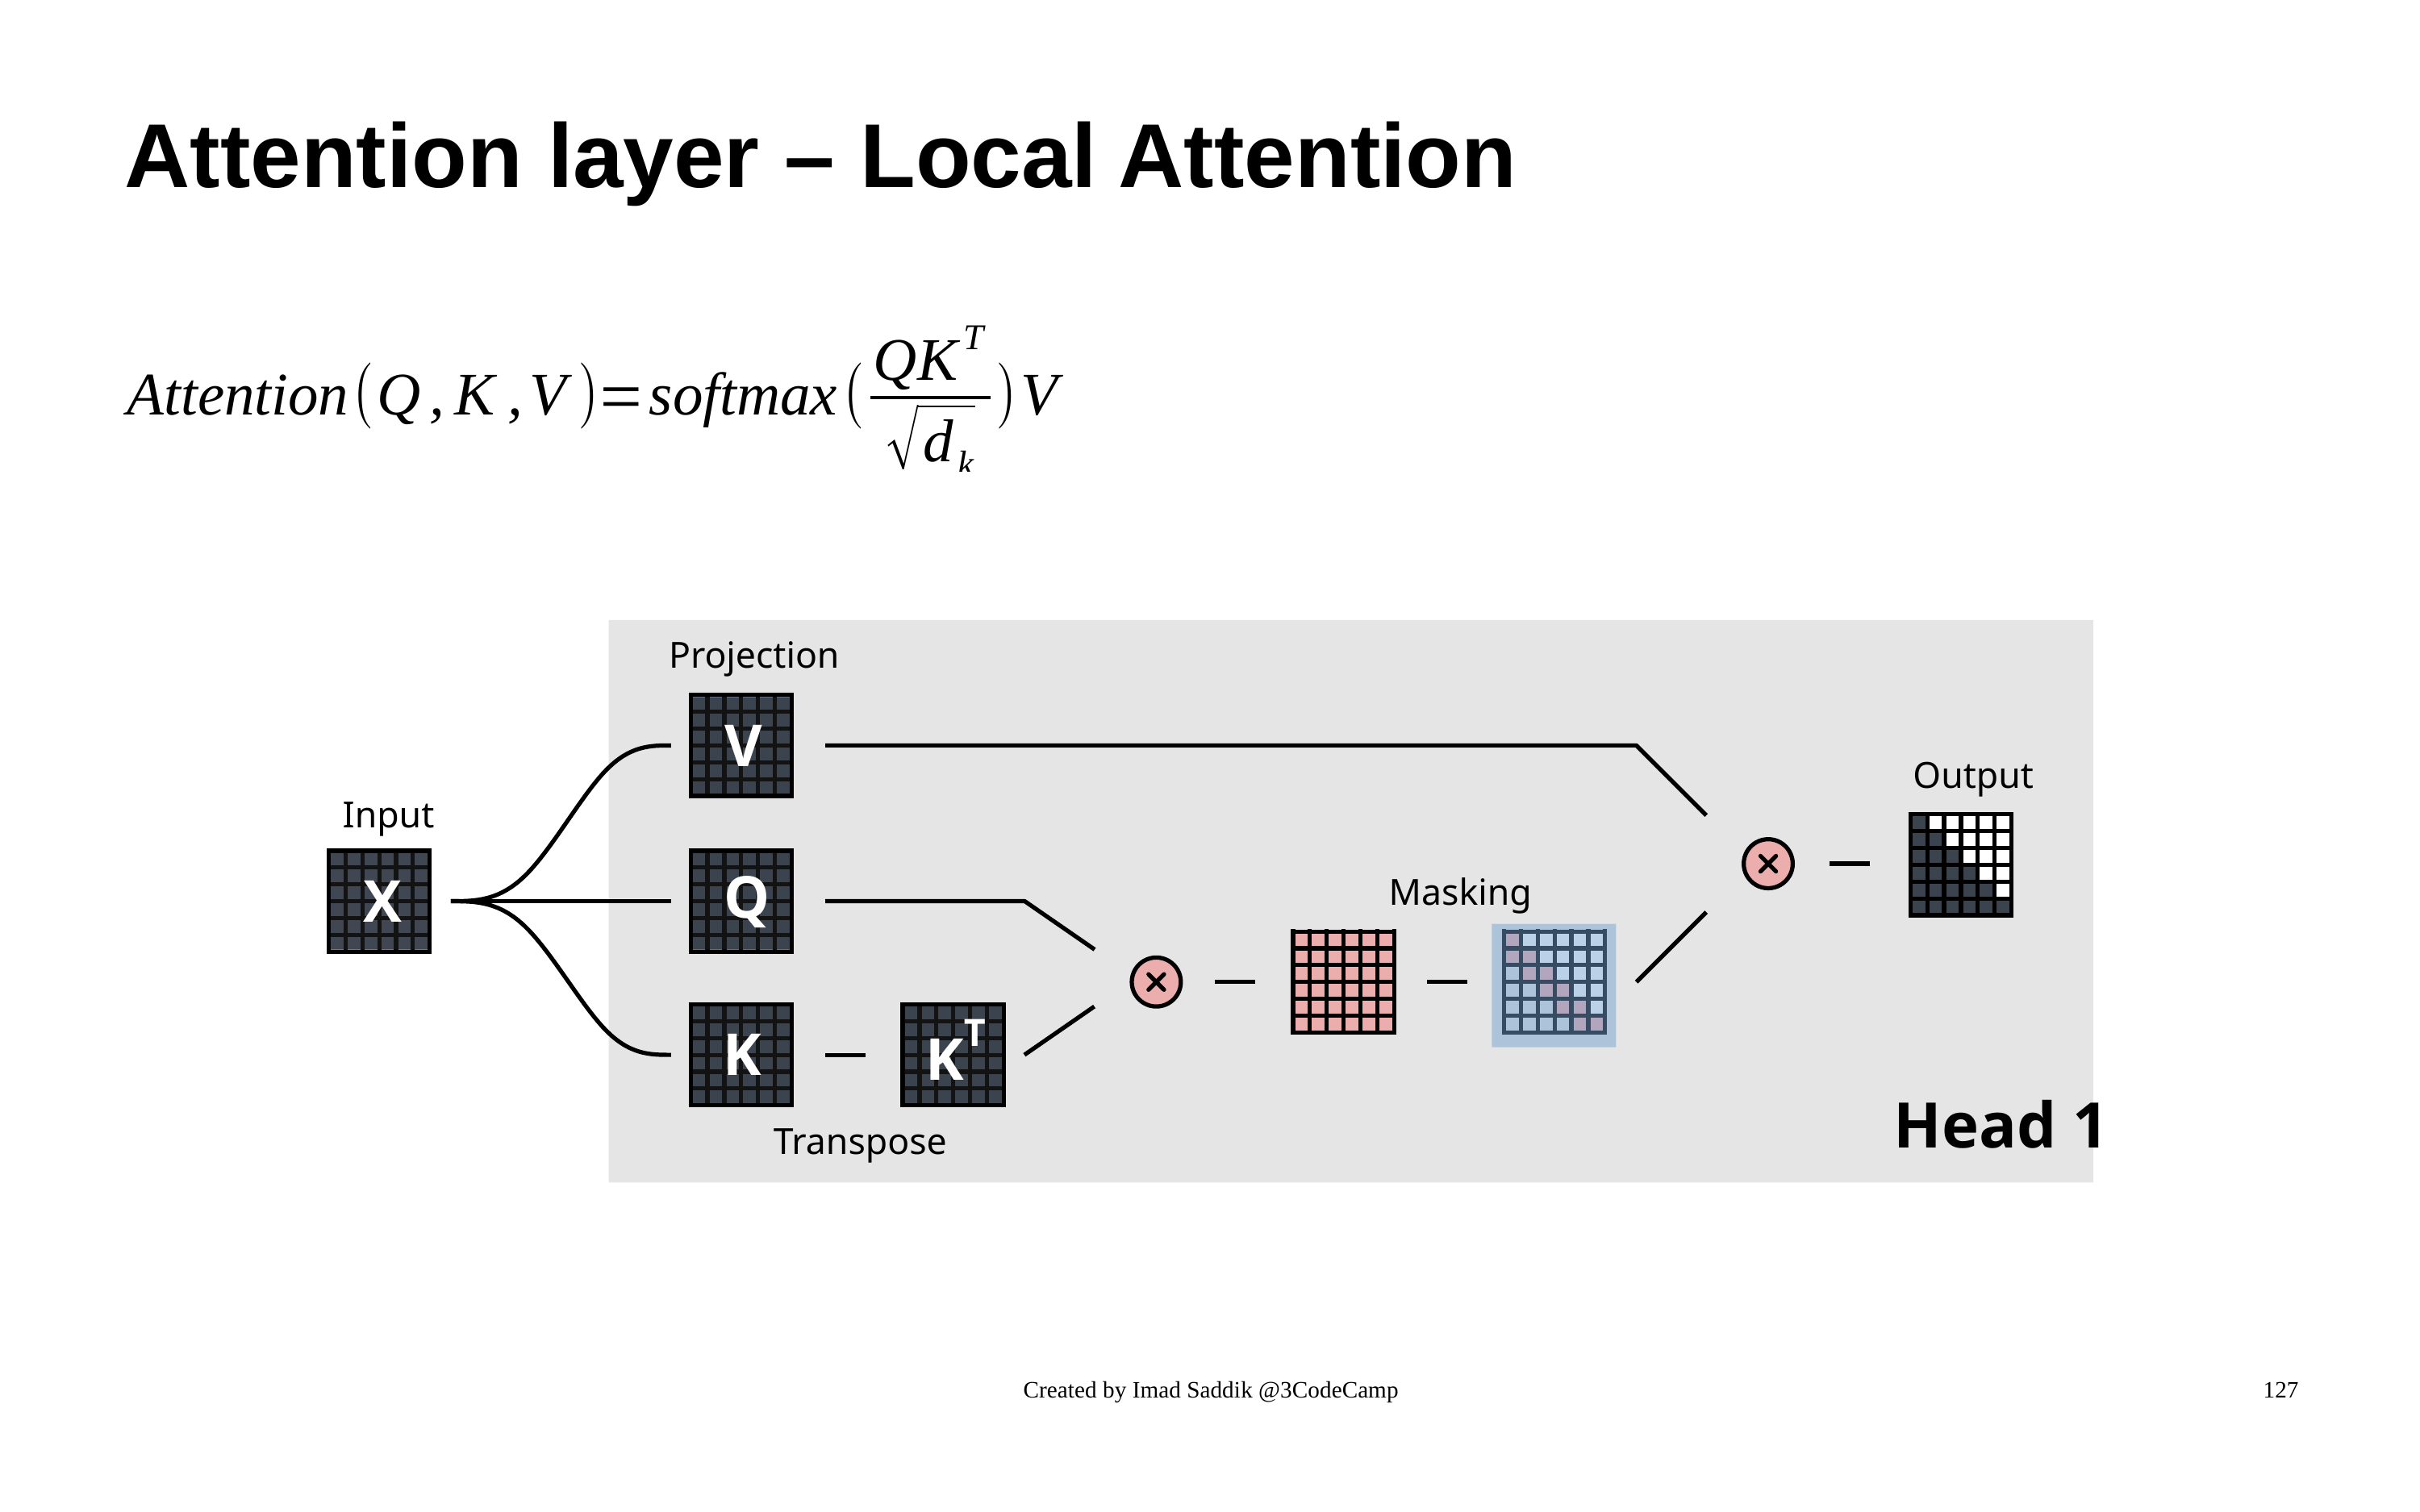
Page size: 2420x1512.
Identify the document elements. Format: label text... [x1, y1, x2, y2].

text_box Attention layer – Local Attention [112, 61, 1937, 251]
chart [121, 317, 1067, 485]
text_box [1492, 923, 1617, 1048]
picture [227, 472, 2193, 1331]
